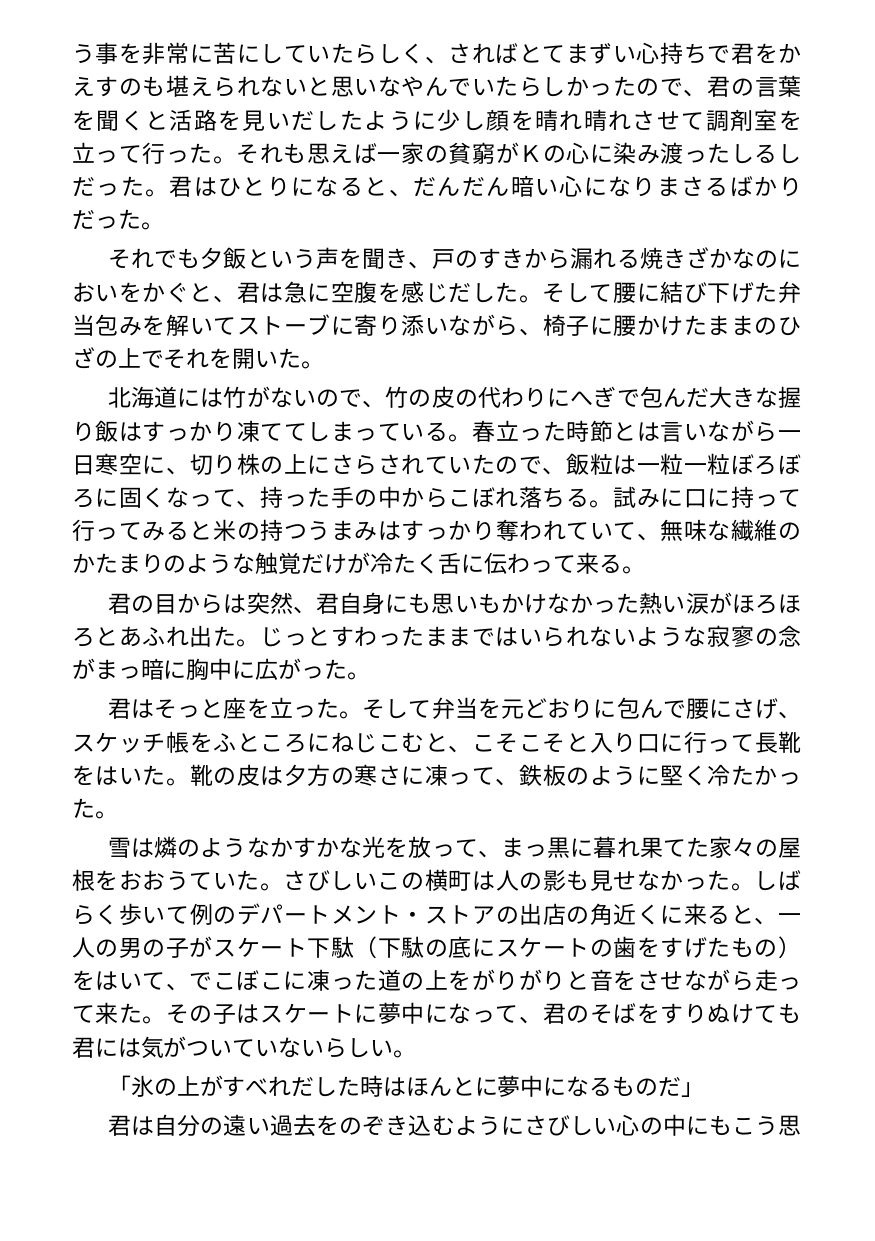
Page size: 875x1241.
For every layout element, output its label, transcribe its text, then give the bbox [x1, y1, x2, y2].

text 雪は燐のようなかすかな光を放って、まっ黒に暮れ果てた家々の屋根をおおうていた。さびしいこの横町は人の影も見せなかった。しばらく歩いて例のデパートメント・ストアの出店の角近くに来ると、一人の男の子がスケート下駄（下駄の底にスケートの歯をすげたもの）をはいて、でこぼこに凍った道の上をがりがりと音をさせながら走って来た。その子はスケートに夢中になって、君のそばをすりぬけても君には気がついていないらしい。 [72, 830, 802, 1063]
text それでも夕飯という声を聞き、戸のすきから漏れる焼きざかなのにおいをかぐと、君は急に空腹を感じだした。そして腰に結び下げた弁当包みを解いてストーブに寄り添いながら、椅子に腰かけたままのひざの上でそれを開いた。 [72, 241, 802, 374]
text 君はそっと座を立った。そして弁当を元どおりに包んで腰にさげ、スケッチ帳をふところにねじこむと、こそこそと入り口に行って長靴をはいた。靴の皮は夕方の寒さに凍って、鉄板のように堅く冷たかった。 [72, 691, 802, 824]
text 君の目からは突然、君自身にも思いもかけなかった熱い涙がほろほろとあふれ出た。じっとすわったままではいられないような寂寥の念がまっ暗に胸中に広がった。 [72, 586, 802, 685]
text う事を非常に苦にしていたらしく、さればとてまずい心持ちで君をかえすのも堪えられないと思いなやんでいたらしかったので、君の言葉を聞くと活路を見いだしたように少し顔を晴れ晴れさせて調剤室を立って行った。それも思えば一家の貧窮がＫの心に染み渡ったしるしだった。君はひとりになると、だんだん暗い心になりまさるばかりだった。 [72, 36, 802, 235]
text 君は自分の遠い過去をのぞき込むようにさびしい心の中にもこう思 [72, 1108, 802, 1141]
text 「氷の上がすべれだした時はほんとに夢中になるものだ」 [72, 1068, 802, 1102]
text 北海道には竹がないので、竹の皮の代わりにへぎで包んだ大きな握り飯はすっかり凍ててしまっている。春立った時節とは言いながら一日寒空に、切り株の上にさらされていたので、飯粒は一粒一粒ぼろぼろに固くなって、持った手の中からこぼれ落ちる。試みに口に持って行ってみると米の持つうまみはすっかり奪われていて、無味な繊維のかたまりのような触覚だけが冷たく舌に伝わって来る。 [72, 380, 802, 579]
